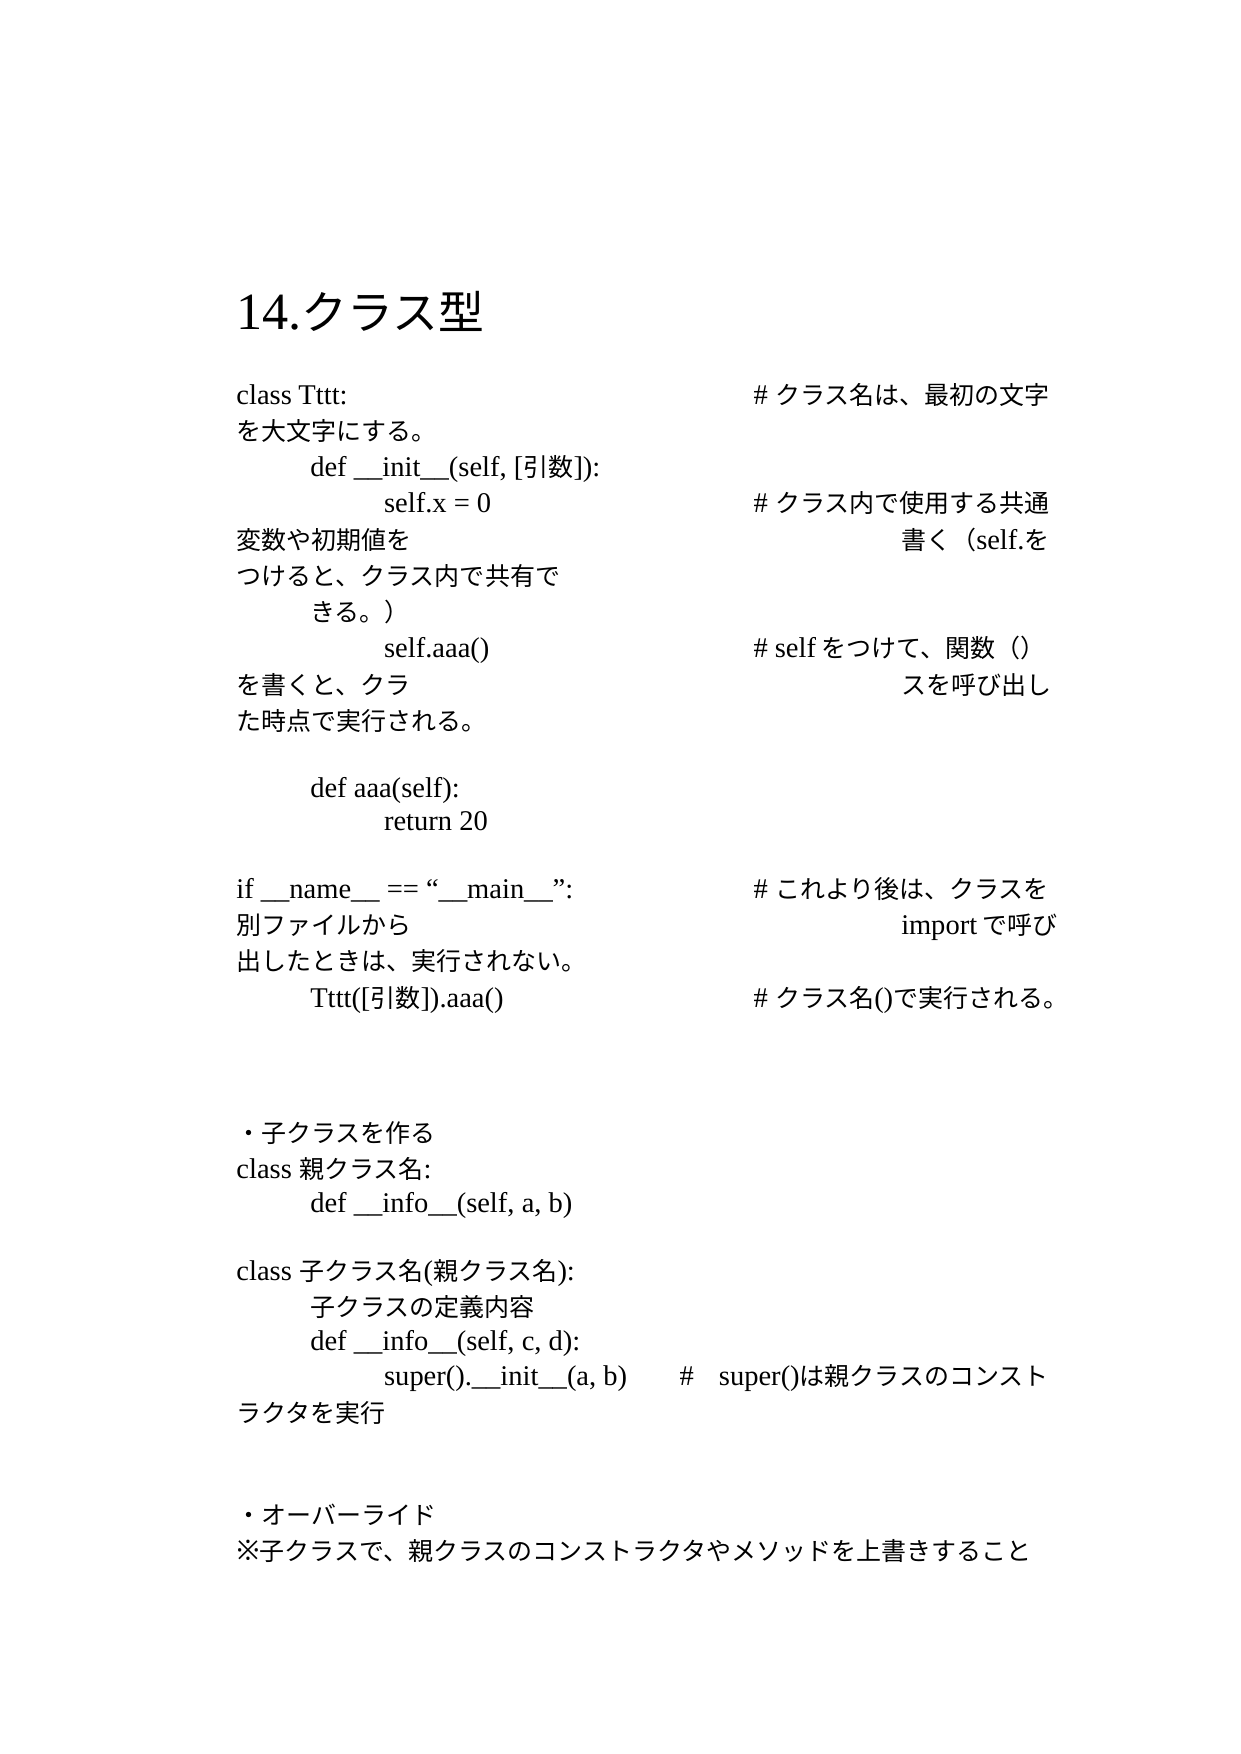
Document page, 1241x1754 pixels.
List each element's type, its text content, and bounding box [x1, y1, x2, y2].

text class 親クラス名: [236, 1149, 1063, 1186]
text class 子クラス名(親クラス名): [236, 1251, 1063, 1288]
text return 20 [236, 803, 1063, 836]
text if __name__ == “__main__”: # これより後は、クラスを別ファイルから importで呼び出したときは、実行されない。 [236, 869, 1063, 978]
text super().__init__(a, b) # super()は親クラスのコンストラクタを実行 [236, 1357, 1063, 1429]
text 14.クラス型 [236, 276, 1063, 342]
text def __init__(self, [引数]): [236, 448, 1063, 484]
text self.aaa() # selfをつけて、関数（）を書くと、クラ スを呼び出した時点で実行される。 [236, 629, 1063, 738]
text ・オーバーライド [236, 1495, 1063, 1531]
text def __info__(self, c, d): [236, 1324, 1063, 1357]
text ・子クラスを作る [236, 1113, 1063, 1149]
text def aaa(self): [236, 771, 1063, 803]
text ※子クラスで、親クラスのコンストラクタやメソッドを上書きすること [236, 1531, 1063, 1568]
text def __info__(self, a, b) [236, 1186, 1063, 1218]
text self.x = 0 # クラス内で使用する共通変数や初期値を 書く（self.をつけると、クラス内で共有で きる。） [236, 484, 1063, 629]
text 子クラスの定義内容 [236, 1288, 1063, 1324]
text Tttt([引数]).aaa() # クラス名()で実行される。 [236, 978, 1063, 1014]
text class Tttt: # クラス名は、最初の文字を大文字にする。 [236, 375, 1063, 448]
